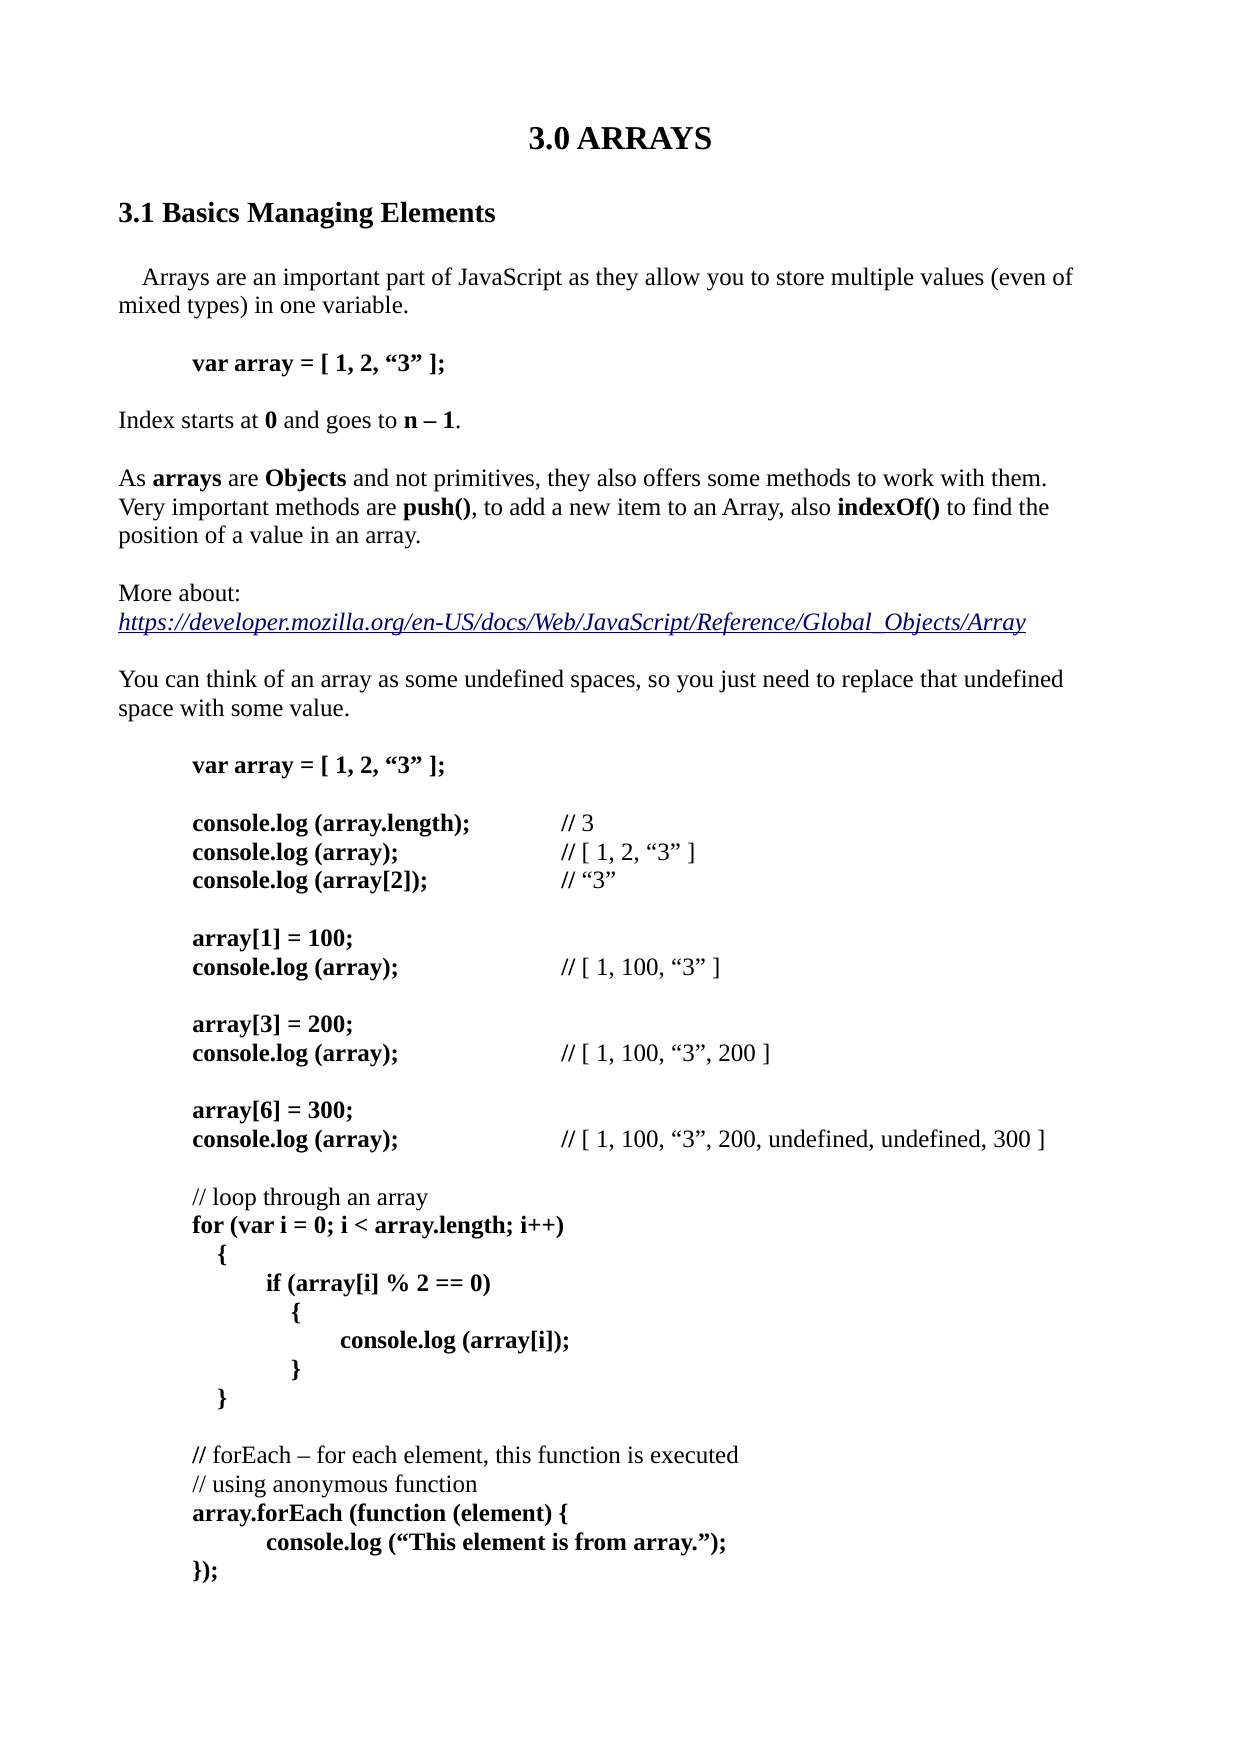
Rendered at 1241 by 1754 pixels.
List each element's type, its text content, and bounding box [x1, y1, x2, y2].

text array[1] = 100; [118, 923, 1122, 952]
text if (array[i] % 2 == 0) [118, 1268, 1122, 1297]
text console.log (array[i]); [118, 1326, 1122, 1354]
text }); [118, 1556, 1122, 1584]
text // using anonymous function [118, 1469, 1122, 1498]
text var array = [ 1, 2, “3” ]; [118, 751, 1122, 779]
text Arrays are an important part of JavaScript as they allow you to store multiple values (even of mixed types) in one variable. [118, 262, 1122, 319]
text array[3] = 200; [118, 1009, 1122, 1038]
text Very important methods are push(), to add a new item to an Array, also indexOf() to find the position of a value in an array. [118, 492, 1122, 549]
text More about: [118, 578, 1122, 607]
text Index starts at 0 and goes to n – 1. [118, 406, 1122, 434]
text console.log (“This element is from array.”); [118, 1527, 1122, 1556]
text var array = [ 1, 2, “3” ]; [118, 348, 1122, 377]
text array[6] = 300; [118, 1096, 1122, 1124]
text console.log (array); // [ 1, 2, “3” ] [118, 837, 1122, 866]
text // loop through an array [118, 1182, 1122, 1211]
text console.log (array[2]); // “3” [118, 866, 1122, 894]
text console.log (array.length); // 3 [118, 808, 1122, 837]
text console.log (array); // [ 1, 100, “3”, 200 ] [118, 1038, 1122, 1067]
text 3.1 Basics Managing Elements [118, 195, 1122, 228]
text 3.0 ARRAYS [118, 118, 1122, 156]
text As arrays are Objects and not primitives, they also offers some methods to work with them. [118, 463, 1122, 492]
text https://developer.mozilla.org/en-US/docs/Web/JavaScript/Reference/Global_Objects/Array [118, 607, 1122, 636]
text { [118, 1297, 1122, 1326]
text } [118, 1383, 1122, 1412]
text for (var i = 0; i < array.length; i++) [118, 1211, 1122, 1239]
text } [118, 1354, 1122, 1383]
text array.forEach (function (element) { [118, 1498, 1122, 1527]
text You can think of an array as some undefined spaces, so you just need to replace that undefined space with some value. [118, 664, 1122, 722]
text { [118, 1239, 1122, 1268]
text // forEach – for each element, this function is executed [118, 1441, 1122, 1469]
text console.log (array); // [ 1, 100, “3”, 200, undefined, undefined, 300 ] [118, 1124, 1122, 1153]
text console.log (array); // [ 1, 100, “3” ] [118, 952, 1122, 981]
